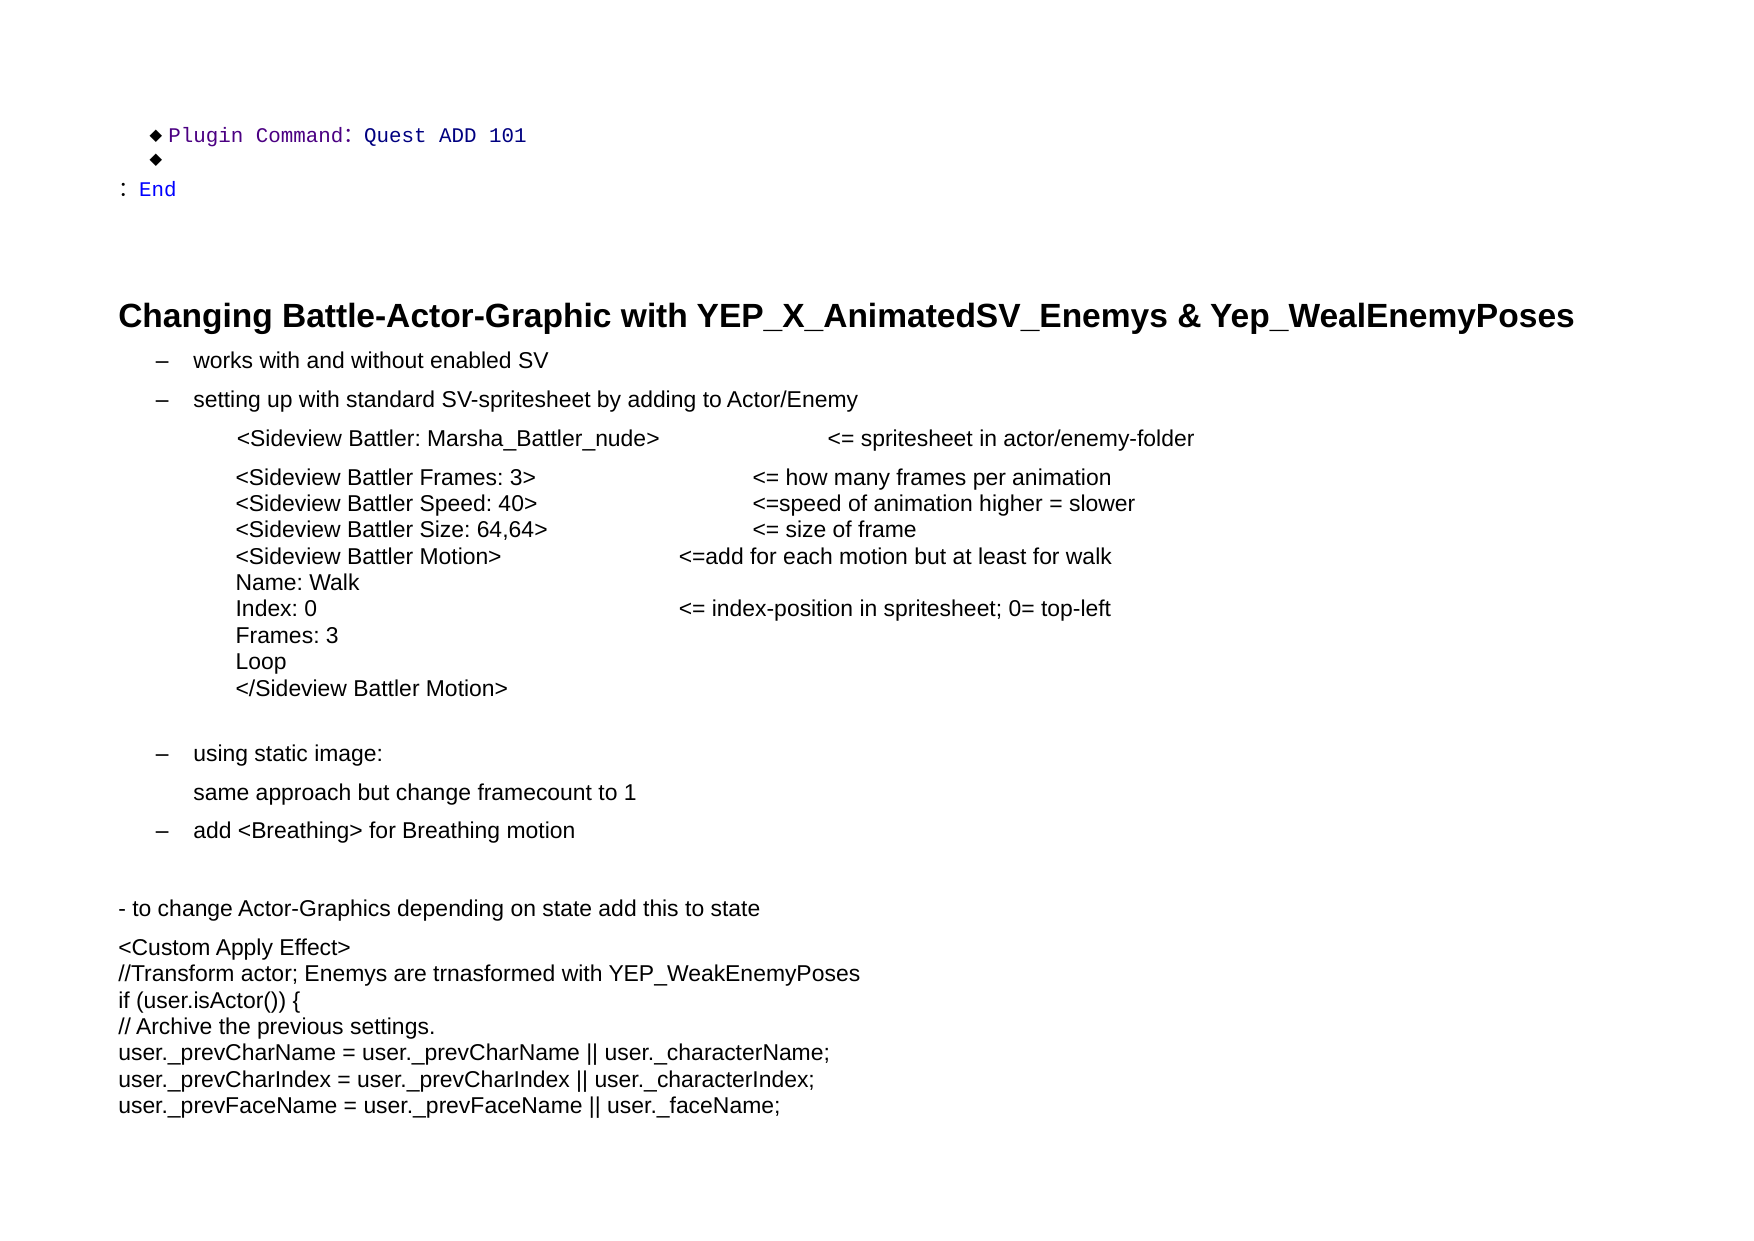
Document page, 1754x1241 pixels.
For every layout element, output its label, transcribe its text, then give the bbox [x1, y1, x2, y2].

text <Sideview Battler Size: 64,64> <= size of frame [235, 516, 1636, 543]
text Index: 0 <= index-position in spritesheet; 0= top-left [235, 595, 1636, 622]
text <Sideview Battler Speed: 40> <=speed of animation higher = slower [235, 490, 1636, 516]
text <Sideview Battler Frames: 3> <= how many frames per animation [235, 464, 1636, 490]
text <Custom Apply Effect> [118, 934, 1636, 960]
text ◆ [118, 148, 1636, 172]
list add <Breathing> for Breathing motion [156, 817, 1636, 844]
text //Transform actor; Enemys are trnasformed with YEP_WeakEnemyPoses [118, 960, 1636, 987]
text Loop [235, 648, 1636, 674]
text </Sideview Battler Motion> [235, 674, 1636, 701]
text - to change Actor-Graphics depending on state add this to state [118, 895, 1636, 921]
list same approach but change framecount to 1 [156, 778, 1636, 805]
text user._prevCharName = user._prevCharName || user._characterName; [118, 1039, 1636, 1066]
text ◆Plugin Command：Quest ADD 101 [118, 118, 1636, 148]
text // Archive the previous settings. [118, 1013, 1636, 1039]
text <Sideview Battler Motion> <=add for each motion but at least for walk [235, 543, 1636, 569]
text Frames: 3 [235, 622, 1636, 648]
text user._prevFaceName = user._prevFaceName || user._faceName; [118, 1092, 1636, 1118]
text if (user.isActor()) { [118, 987, 1636, 1013]
subtitle Changing Battle-Actor-Graphic with YEP_X_AnimatedSV_Enemys & Yep_WealEnemyPoses [118, 296, 1636, 334]
text Name: Walk [235, 569, 1636, 595]
list <Sideview Battler: Marsha_Battler_nude> <= spritesheet in actor/enemy-folder [237, 425, 1636, 451]
list works with and without enabled SV [156, 347, 1636, 373]
list setting up with standard SV-spritesheet by adding to Actor/Enemy [156, 386, 1636, 412]
text user._prevCharIndex = user._prevCharIndex || user._characterIndex; [118, 1066, 1636, 1092]
text ：End [118, 172, 1636, 203]
list using static image: [156, 740, 1636, 766]
